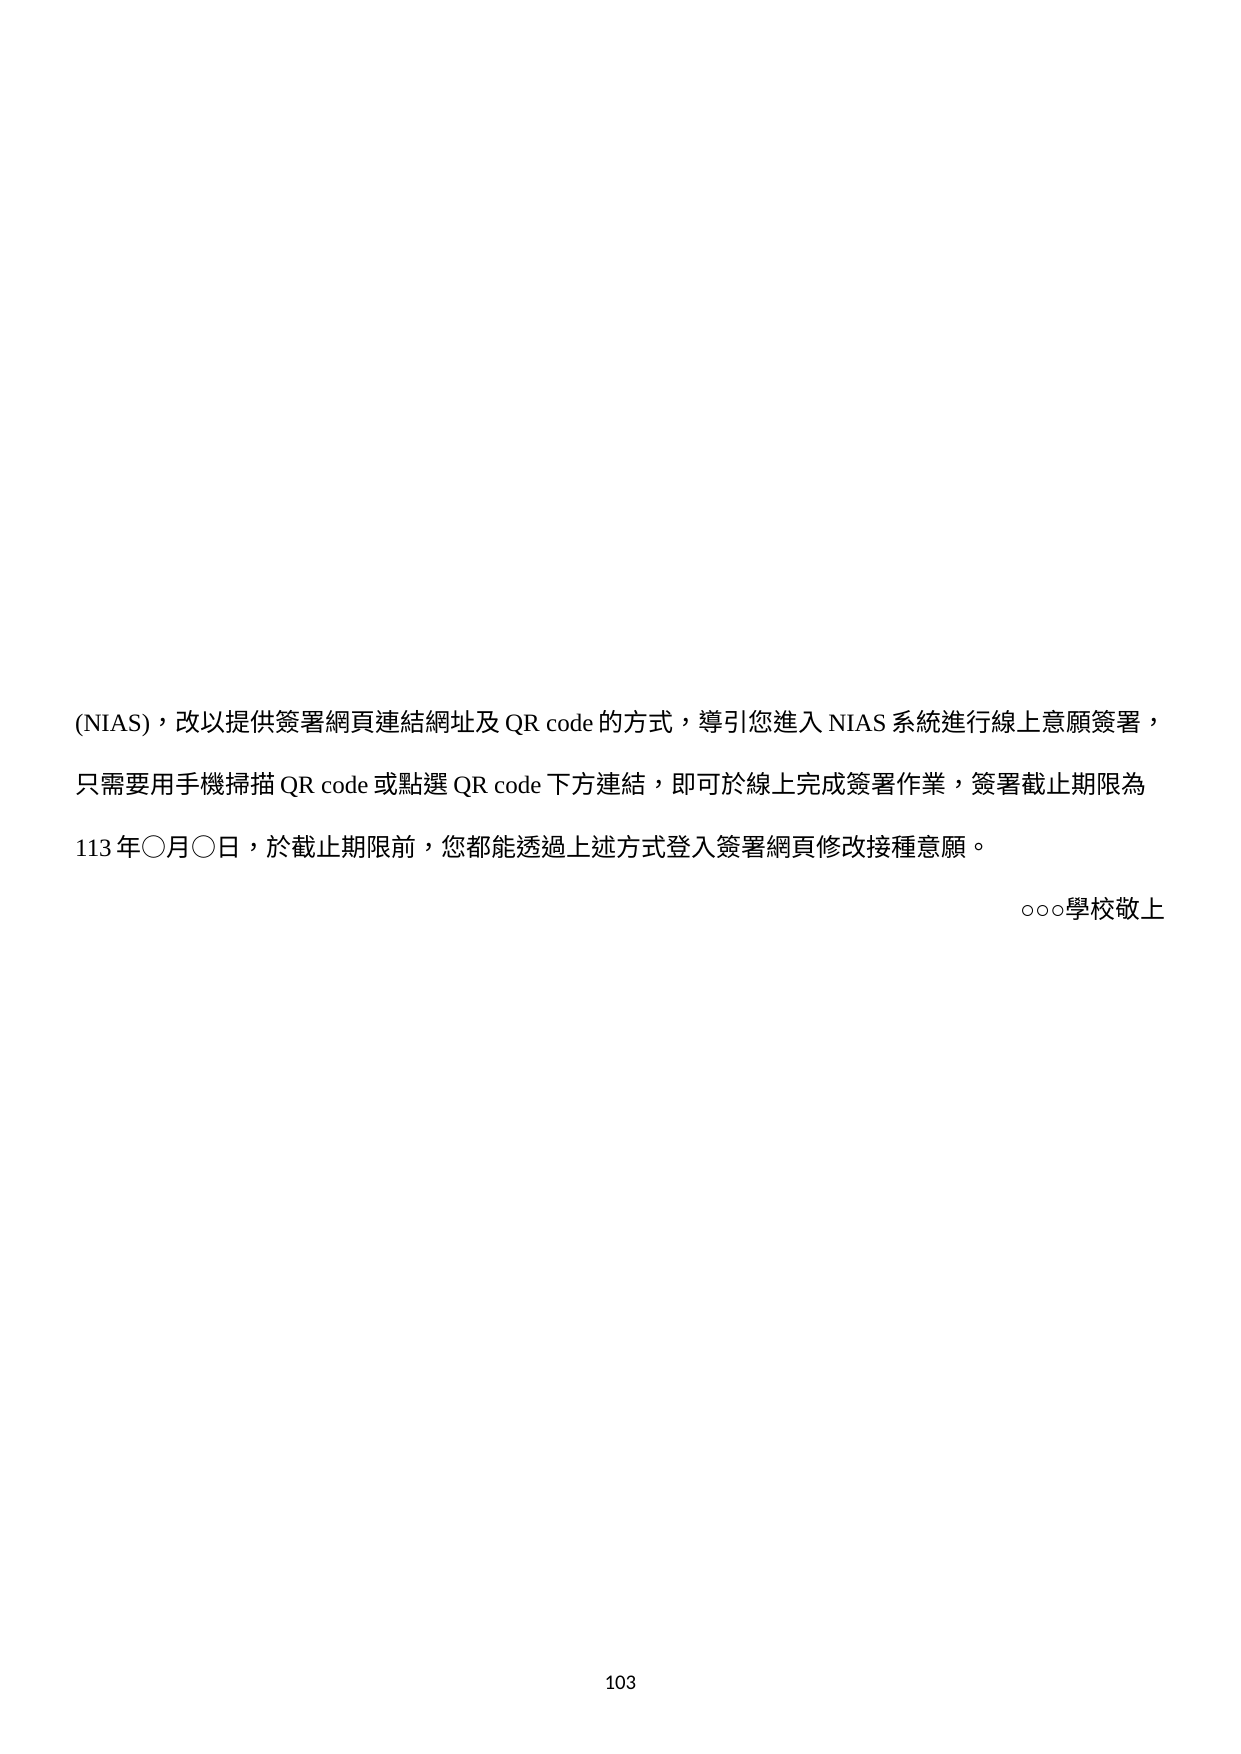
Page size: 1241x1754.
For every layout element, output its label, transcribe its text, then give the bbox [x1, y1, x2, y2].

text ○○○學校敬上 [75, 866, 1165, 928]
text (NIAS)，改以提供簽署網頁連結網址及QR code的方式，導引您進入NIAS系統進行線上意願簽署，只需要用手機掃描QR code或點選QR code下方連結，即可於線上完成簽署作業，簽署截止期限為113年○月○日，於截止期限前，您都能透過上述方式登入簽署網頁修改接種意願。 [75, 678, 1165, 866]
